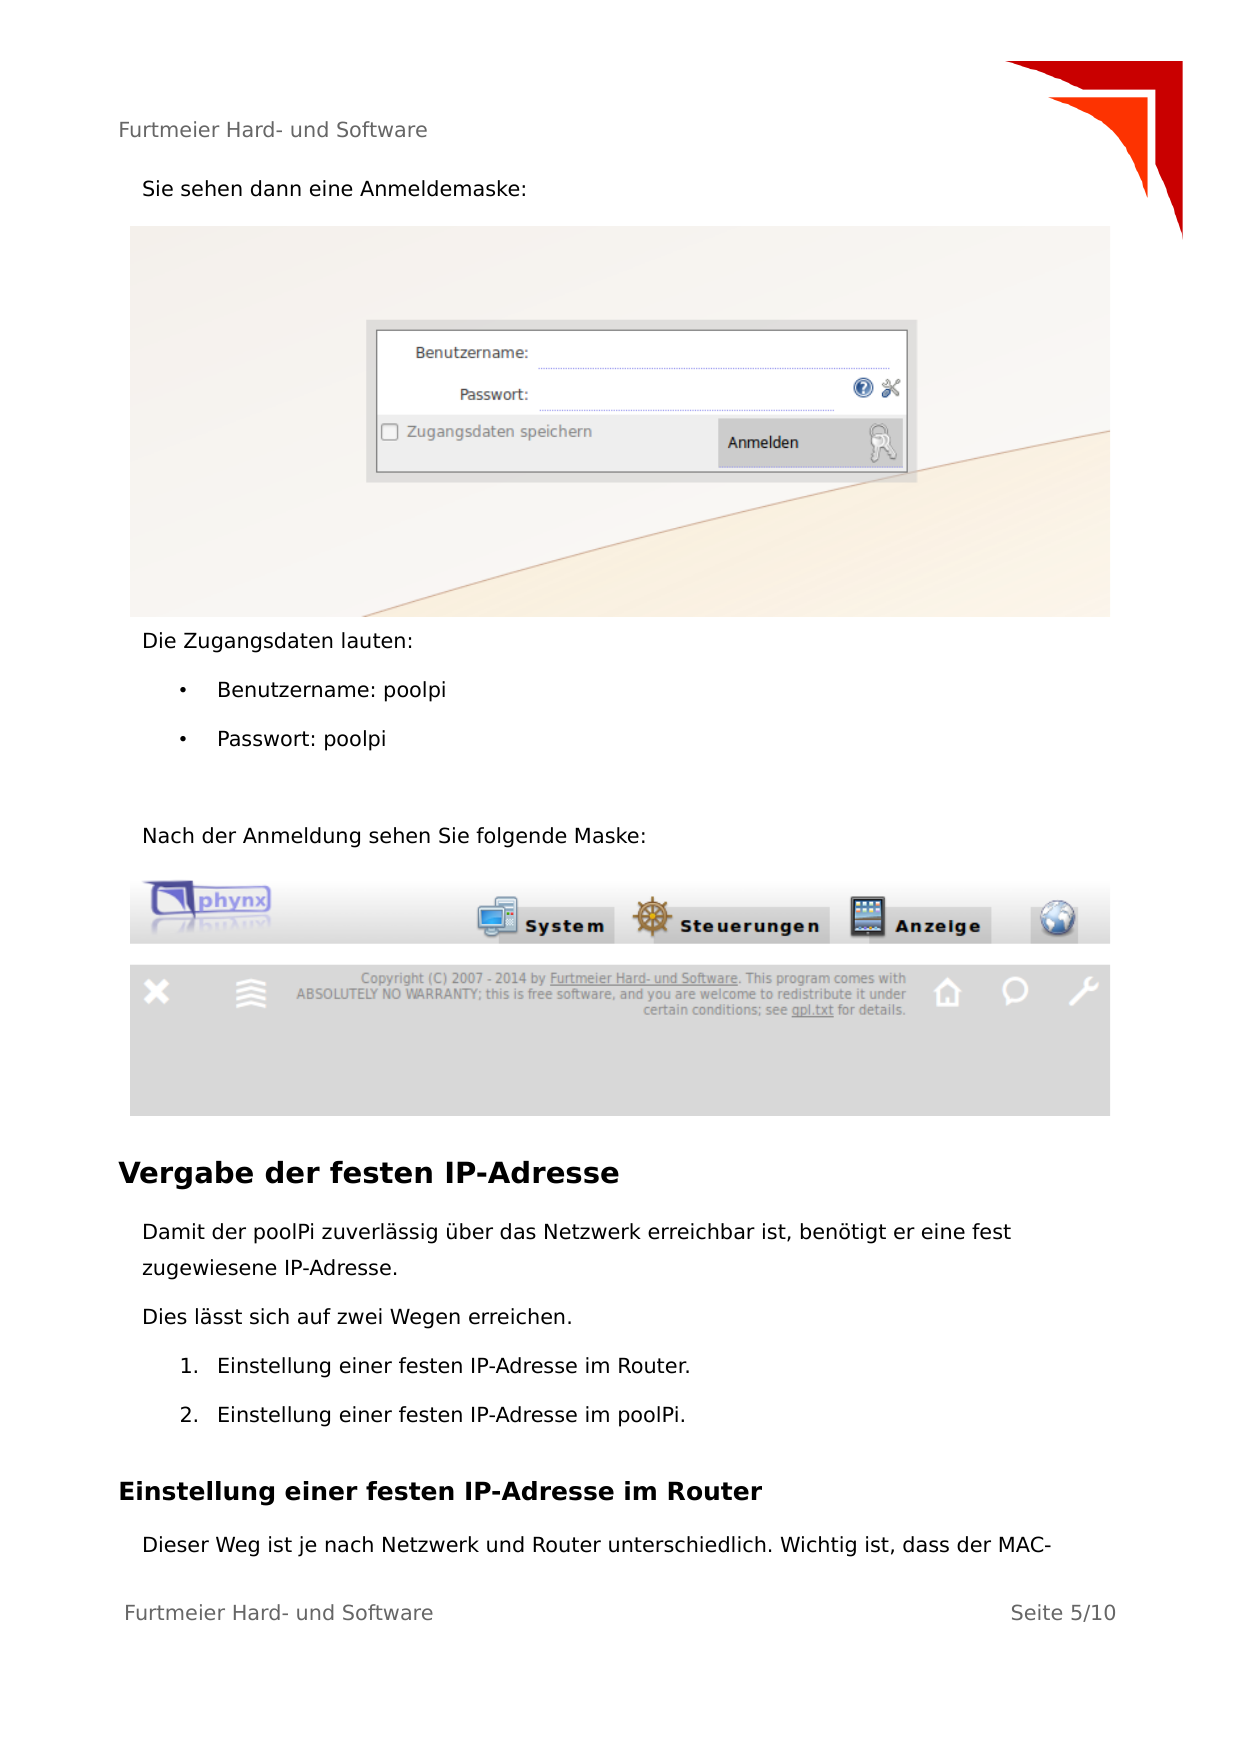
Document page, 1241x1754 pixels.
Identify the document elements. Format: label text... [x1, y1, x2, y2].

text Sie sehen dann eine Anmeldemaske: [142, 177, 1005, 201]
subtitle Vergabe der festen IP-Adresse [118, 1116, 1122, 1191]
text Die Zugangsdaten lauten: [142, 617, 1122, 653]
list Einstellung einer festen IP-Adresse im Router. [179, 1354, 1122, 1378]
list Passwort: poolpi [179, 727, 1122, 751]
picture [130, 61, 1183, 617]
picture [130, 873, 1111, 1116]
subtitle Einstellung einer festen IP-Adresse im Router [118, 1477, 1122, 1506]
list Benutzername: poolpi [179, 678, 1122, 702]
text Damit der poolPi zuverlässig über das Netzwerk erreichbar ist, benötigt er eine fest zugewiesene IP-Adresse. [142, 1220, 1122, 1281]
text Dies lässt sich auf zwei Wegen erreichen. [142, 1305, 1122, 1329]
text Dieser Weg ist je nach Netzwerk und Router unterschiedlich. Wichtig ist, dass der MAC- [142, 1533, 1122, 1557]
list Einstellung einer festen IP-Adresse im poolPi. [179, 1403, 1122, 1427]
text Nach der Anmeldung sehen Sie folgende Maske: [142, 824, 1122, 849]
